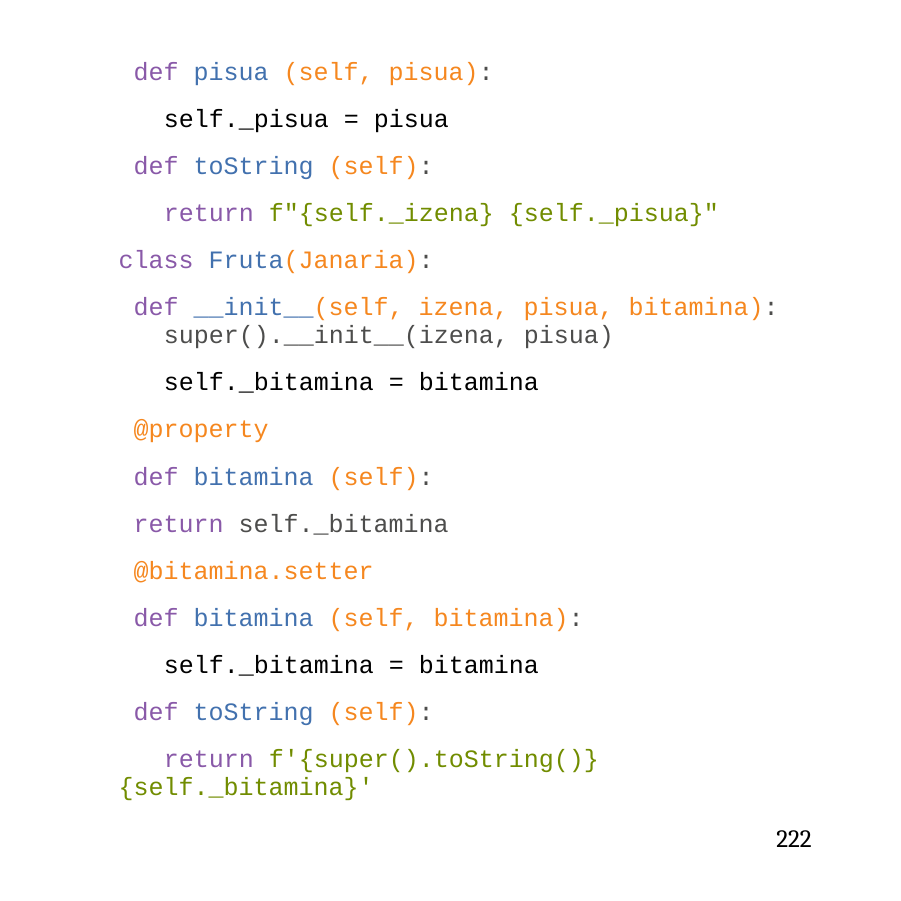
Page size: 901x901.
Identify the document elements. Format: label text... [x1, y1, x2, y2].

text return f"{self._izena} {self._pisua}" [118, 200, 811, 229]
text def toString (self): [118, 153, 811, 182]
text self._bitamina = bitamina [118, 370, 811, 398]
text self._bitamina = bitamina [118, 652, 811, 681]
text @property [118, 417, 811, 445]
text return f'{super().toString()} {self._bitamina}' [118, 747, 811, 803]
text def toString (self): [118, 699, 811, 728]
text def __init__(self, izena, pisua, bitamina): super().__init__(izena, pisua) [118, 294, 811, 351]
text def bitamina (self, bitamina): [118, 605, 811, 634]
text class Fruta(Janaria): [118, 247, 811, 276]
text def pisua (self, pisua): [118, 59, 811, 87]
text self._pisua = pisua [118, 106, 811, 134]
text @bitamina.setter [118, 558, 811, 587]
text return self._bitamina [118, 511, 811, 539]
text def bitamina (self): [118, 464, 811, 492]
